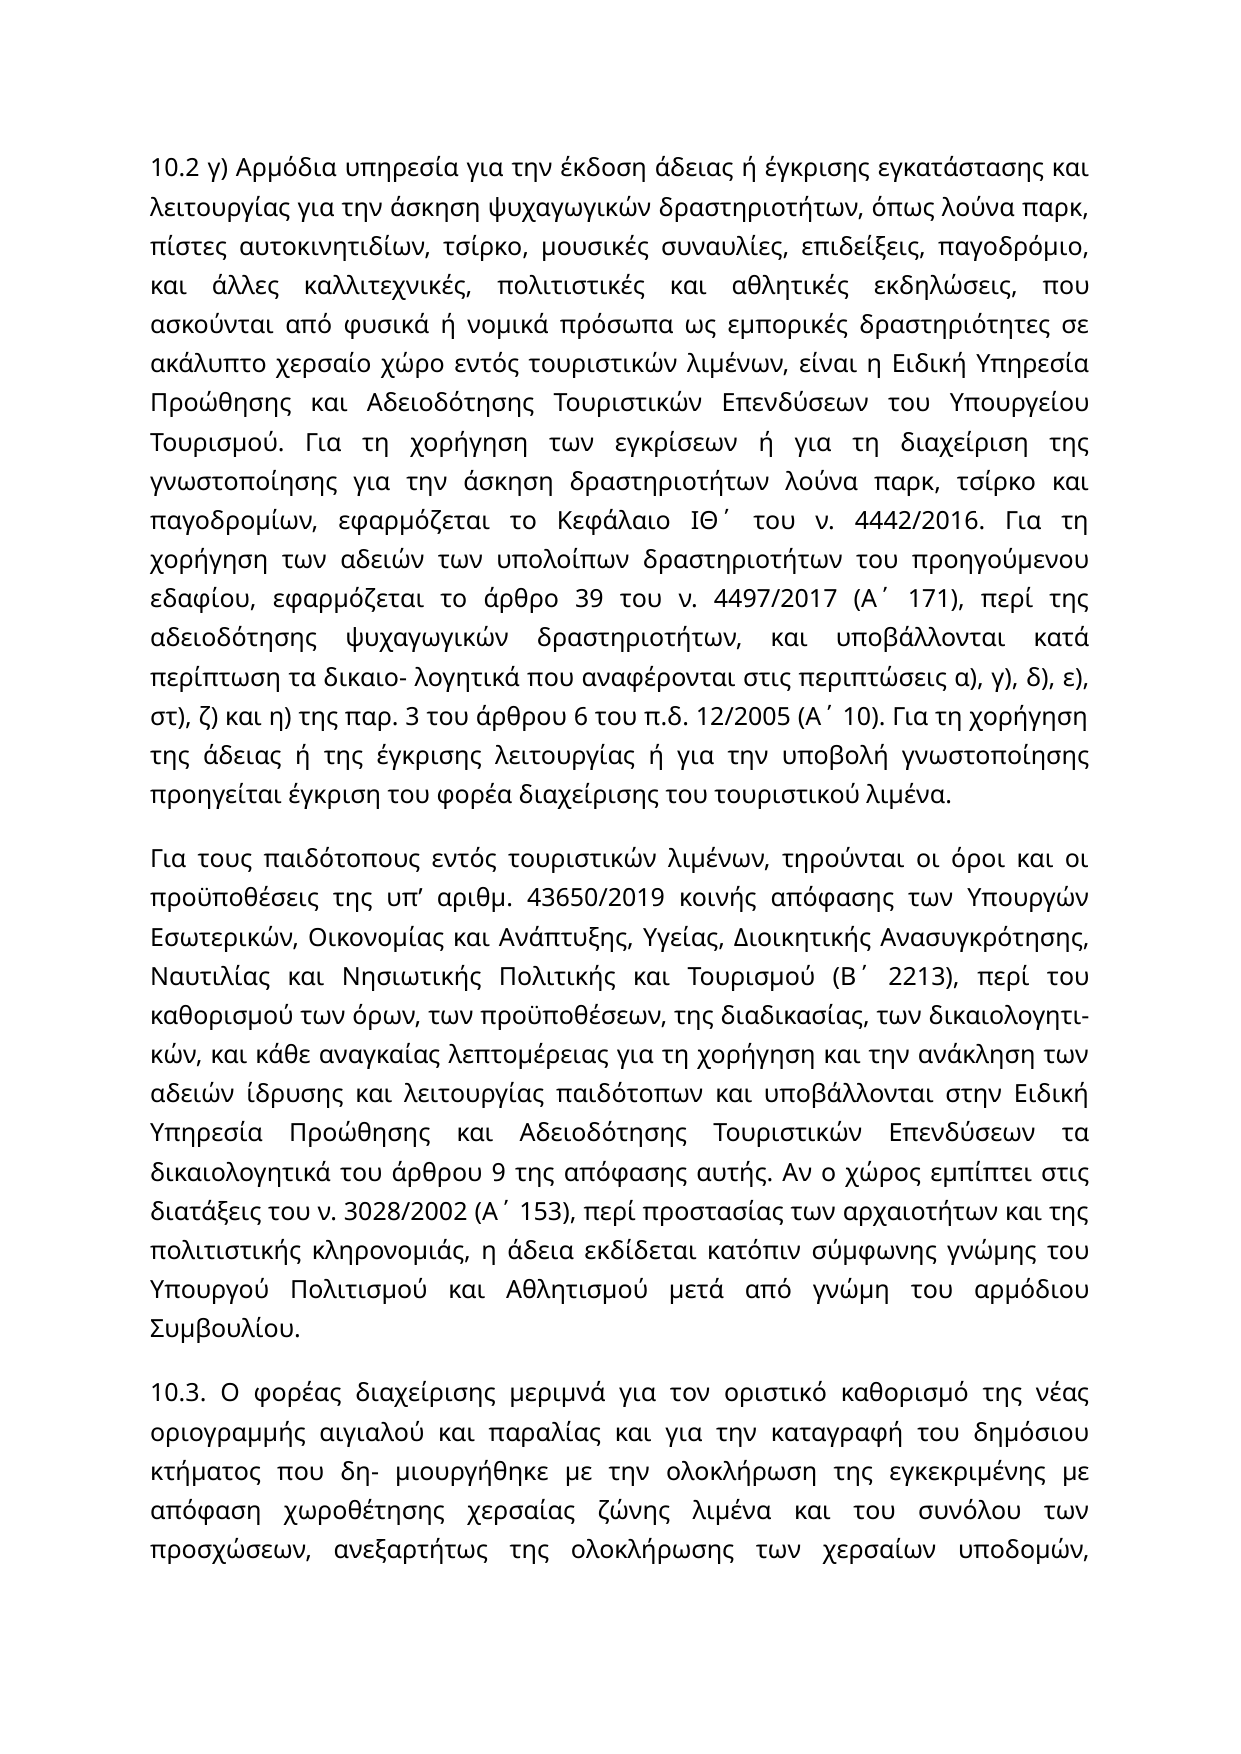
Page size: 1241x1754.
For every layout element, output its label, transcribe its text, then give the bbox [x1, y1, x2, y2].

text Για τους παιδότοπους εντός τουριστικών λιμένων, τηρούνται οι όροι και οι προϋποθέσεις της υπ’ αριθμ. 43650/2019 κοινής απόφασης των Υπουργών Εσωτερικών, Οικονομίας και Ανάπτυξης, Υγείας, Διοικητικής Ανασυγκρότησης, Ναυτιλίας και Νησιωτικής Πολιτικής και Τουρισμού (Β΄ 2213), περί του καθορισμού των όρων, των προϋποθέσεων, της διαδικασίας, των δικαιολογητι- κών, και κάθε αναγκαίας λεπτομέρειας για τη χορήγηση και την ανάκληση των αδειών ίδρυσης και λειτουργίας παιδότοπων και υποβάλλονται στην Ειδική Υπηρεσία Προώθησης και Αδειοδότησης Τουριστικών Επενδύσεων τα δικαιολογητικά του άρθρου 9 της απόφασης αυτής. Αν ο χώρος εμπίπτει στις διατάξεις του ν. 3028/2002 (Α΄ 153), περί προστασίας των αρχαιοτήτων και της πολιτιστικής κληρονομιάς, η άδεια εκδίδεται κατόπιν σύμφωνης γνώμης του Υπουργού Πολιτισμού και Αθλητισμού μετά από γνώμη του αρμόδιου Συμβουλίου. [150, 841, 1090, 1345]
text 10.2 γ) Αρμόδια υπηρεσία για την έκδοση άδειας ή έγκρισης εγκατάστασης και λειτουργίας για την άσκηση ψυχαγωγικών δραστηριοτήτων, όπως λούνα παρκ, πίστες αυτοκινητιδίων, τσίρκο, μουσικές συναυλίες, επιδείξεις, παγοδρόμιο, και άλλες καλλιτεχνικές, πολιτιστικές και αθλητικές εκδηλώσεις, που ασκούνται από φυσικά ή νομικά πρόσωπα ως εμπορικές δραστηριότητες σε ακάλυπτο χερσαίο χώρο εντός τουριστικών λιμένων, είναι η Ειδική Υπηρεσία Προώθησης και Αδειοδότησης Τουριστικών Επενδύσεων του Υπουργείου Τουρισμού. Για τη χορήγηση των εγκρίσεων ή για τη διαχείριση της γνωστοποίησης για την άσκηση δραστηριοτήτων λούνα παρκ, τσίρκο και παγοδρομίων, εφαρμόζεται το Κεφάλαιο ΙΘ΄ του ν. 4442/2016. Για τη χορήγηση των αδειών των υπολοίπων δραστηριοτήτων του προηγούμενου εδαφίου, εφαρμόζεται το άρθρο 39 του ν. 4497/2017 (Α΄ 171), περί της αδειοδότησης ψυχαγωγικών δραστηριοτήτων, και υποβάλλονται κατά περίπτωση τα δικαιο- λογητικά που αναφέρονται στις περιπτώσεις α), γ), δ), ε), στ), ζ) και η) της παρ. 3 του άρθρου 6 του π.δ. 12/2005 (Α΄ 10). Για τη χορήγηση της άδειας ή της έγκρισης λειτουργίας ή για την υποβολή γνωστοποίησης προηγείται έγκριση του φορέα διαχείρισης του τουριστικού λιμένα. [150, 150, 1090, 811]
text 10.3. Ο φορέας διαχείρισης μεριμνά για τον οριστικό καθορισμό της νέας οριογραμμής αιγιαλού και παραλίας και για την καταγραφή του δημόσιου κτήματος που δη- μιουργήθηκε με την ολοκλήρωση της εγκεκριμένης με απόφαση χωροθέτησης χερσαίας ζώνης λιμένα και του συνόλου των προσχώσεων, ανεξαρτήτως της ολοκλήρωσης των χερσαίων υποδομών, [150, 1375, 1090, 1566]
